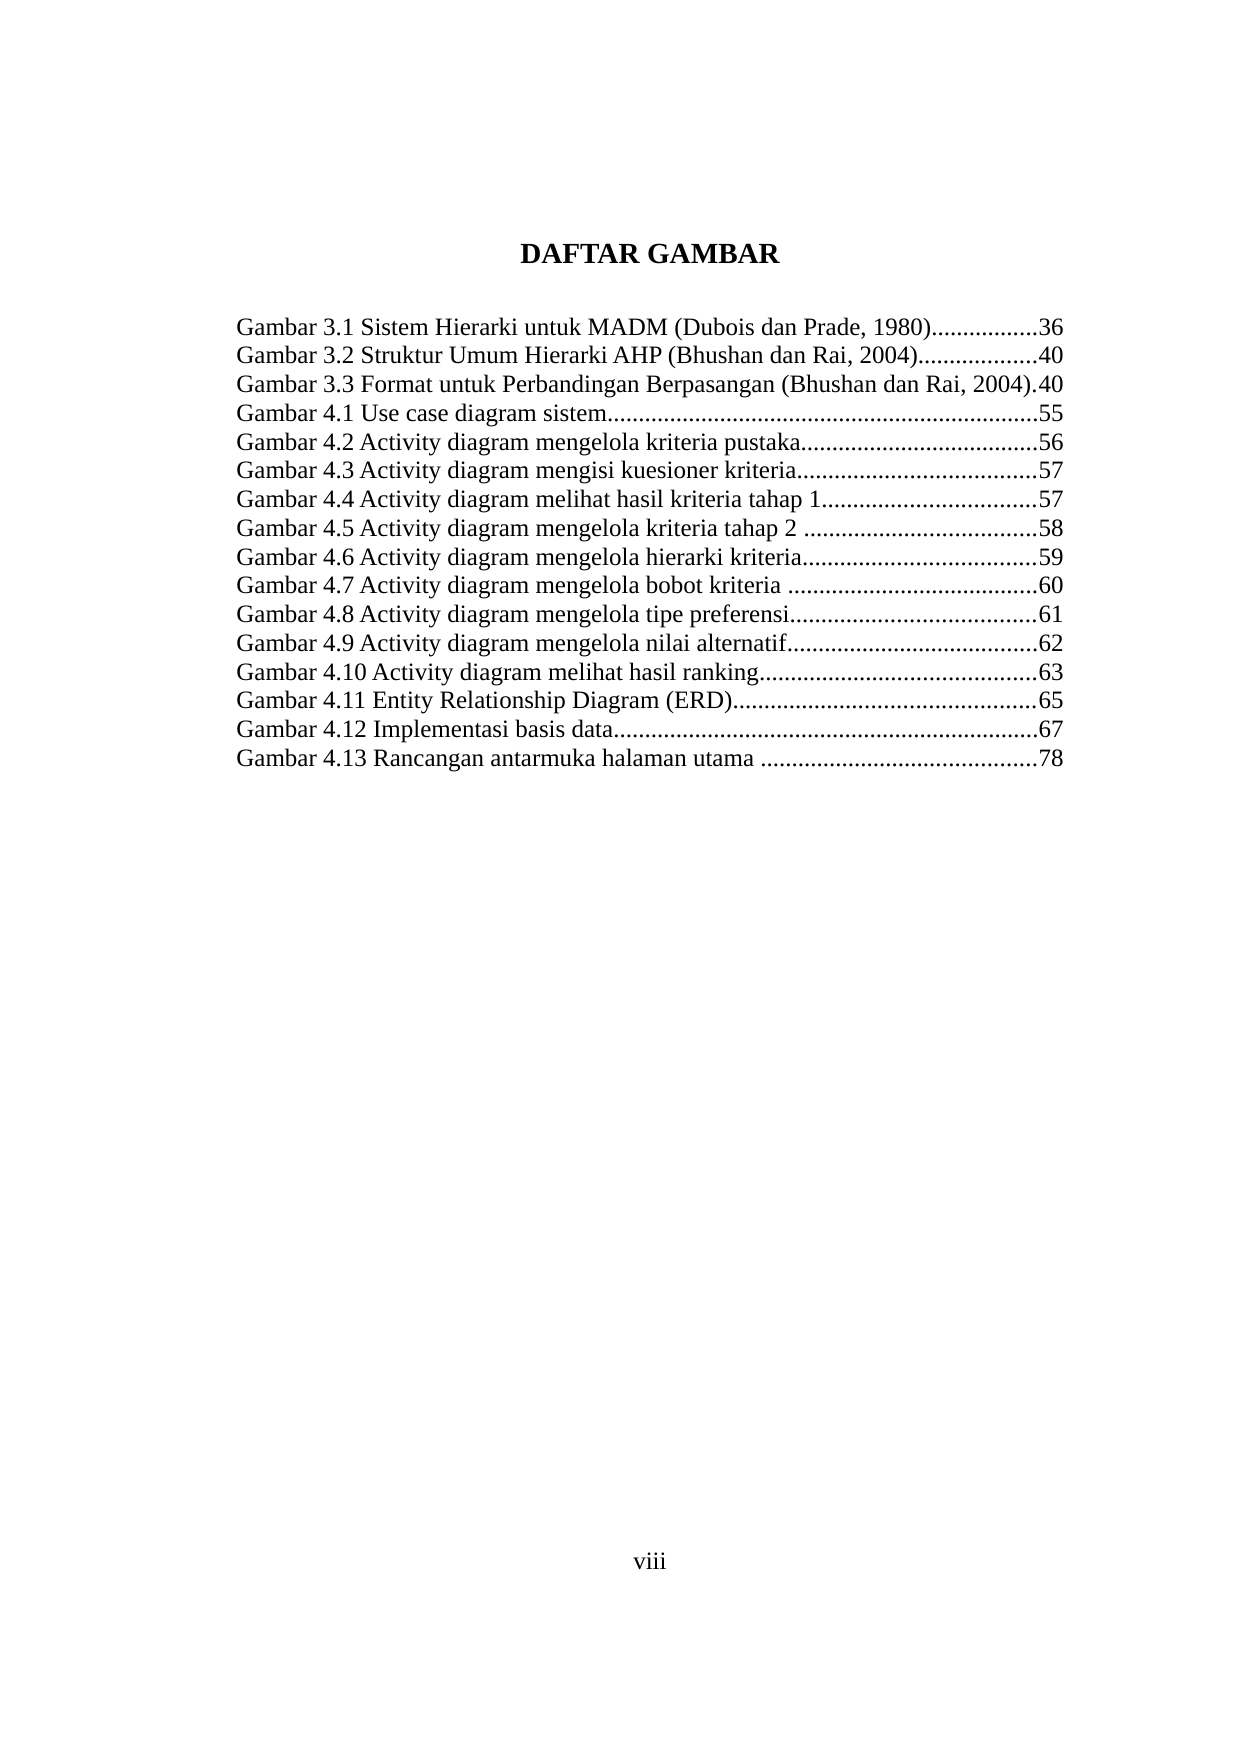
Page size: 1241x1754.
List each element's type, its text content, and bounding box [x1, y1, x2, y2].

text Gambar 4.5 Activity diagram mengelola kriteria tahap 2 58 [236, 513, 1063, 542]
text Gambar 4.12 Implementasi basis data 67 [236, 714, 1063, 743]
text Gambar 4.4 Activity diagram melihat hasil kriteria tahap 1 57 [236, 484, 1063, 513]
text Gambar 4.1 Use case diagram sistem 55 [236, 398, 1063, 427]
text Gambar 4.13 Rancangan antarmuka halaman utama 78 [236, 743, 1063, 772]
text Gambar 4.11 Entity Relationship Diagram (ERD) 65 [236, 686, 1063, 714]
text Gambar 3.2 Struktur Umum Hierarki AHP (Bhushan dan Rai, 2004) 40 [236, 341, 1063, 369]
text Gambar 4.8 Activity diagram mengelola tipe preferensi 61 [236, 599, 1063, 628]
text Gambar 4.9 Activity diagram mengelola nilai alternatif 62 [236, 628, 1063, 657]
text Gambar 4.7 Activity diagram mengelola bobot kriteria 60 [236, 571, 1063, 599]
text Gambar 3.1 Sistem Hierarki untuk MADM (Dubois dan Prade, 1980) 36 [236, 312, 1063, 341]
text Gambar 4.3 Activity diagram mengisi kuesioner kriteria 57 [236, 456, 1063, 484]
text Gambar 4.2 Activity diagram mengelola kriteria pustaka 56 [236, 427, 1063, 456]
text Gambar 3.3 Format untuk Perbandingan Berpasangan (Bhushan dan Rai, 2004) 40 [236, 369, 1063, 398]
text Gambar 4.10 Activity diagram melihat hasil ranking 63 [236, 657, 1063, 686]
text Gambar 4.6 Activity diagram mengelola hierarki kriteria 59 [236, 542, 1063, 571]
subtitle DAFTAR GAMBAR [236, 236, 1063, 270]
